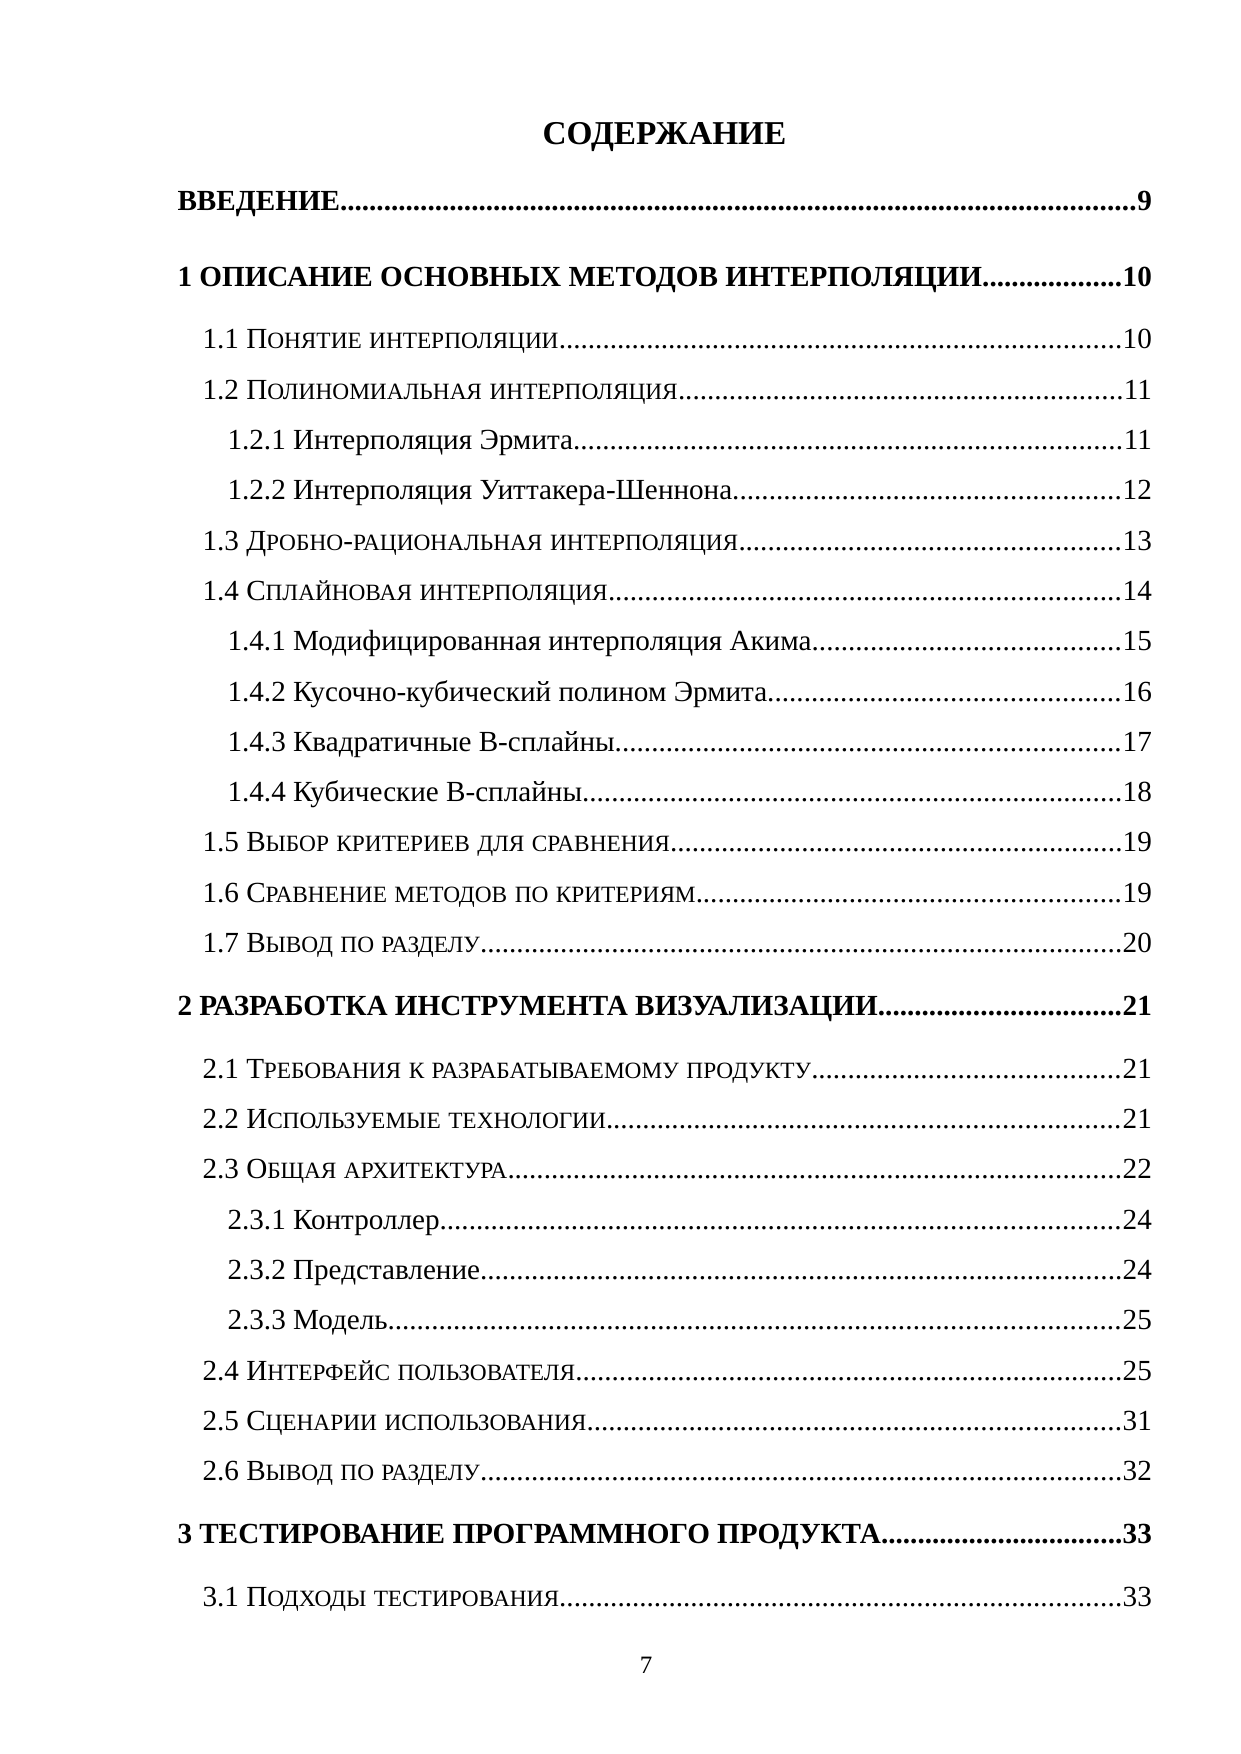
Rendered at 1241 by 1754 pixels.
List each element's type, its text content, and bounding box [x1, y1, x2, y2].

text 1.4.1 Модифицированная интерполяция Акима. 15 [227, 623, 1152, 657]
text 3.1 Подходы тестирования 33 [202, 1579, 1152, 1612]
text 1.5 Выбор критериев для сравнения. 19 [202, 824, 1152, 858]
text 2.3.1 Контроллер. 24 [227, 1202, 1152, 1235]
text 1.7 Вывод по разделу. 20 [202, 925, 1152, 959]
text 2.2 Используемые технологии. 21 [202, 1101, 1152, 1135]
text 1.4.4 Кубические В-сплайны. 18 [227, 774, 1152, 808]
text 1.2 Полиномиальная интерполяция. 11 [202, 372, 1152, 405]
text 2.4 Интерфейс пользователя. 25 [202, 1353, 1152, 1386]
text 1.2.2 Интерполяция Уиттакера-Шеннона. 12 [227, 472, 1152, 506]
text ВВЕДЕНИЕ 9 [177, 183, 1152, 217]
text 1.3 Дробно-рациональная интерполяция. 13 [202, 523, 1152, 556]
text 2 РАЗРАБОТКА ИНСТРУМЕНТА ВИЗУАЛИЗАЦИИ 21 [177, 988, 1152, 1022]
text 2.6 Вывод по разделу. 32 [202, 1453, 1152, 1487]
text 1.2.1 Интерполяция Эрмита. 11 [227, 422, 1152, 456]
text 2.1 Требования к разрабатываемому продукту. 21 [202, 1051, 1152, 1084]
text 1.4 Сплайновая интерполяция. 14 [202, 573, 1152, 607]
text 3 ТЕСТИРОВАНИЕ ПРОГРАММНОГО ПРОДУКТА 33 [177, 1516, 1152, 1550]
text 1.4.3 Квадратичные В-сплайны. 17 [227, 724, 1152, 757]
text 2.5 Сценарии использования. 31 [202, 1403, 1152, 1437]
text 1.4.2 Кусочно-кубический полином Эрмита. 16 [227, 674, 1152, 707]
text 1 ОПИСАНИЕ ОСНОВНЫХ МЕТОДОВ ИНТЕРПОЛЯЦИИ. 10 [177, 259, 1152, 292]
text 2.3.2 Представление. 24 [227, 1252, 1152, 1286]
text 2.3 Общая архитектура. 22 [202, 1151, 1152, 1185]
text СОДЕРЖАНИЕ [177, 113, 1152, 152]
text 2.3.3 Модель. 25 [227, 1302, 1152, 1336]
text 1.6 Сравнение методов по критериям. 19 [202, 875, 1152, 908]
text 1.1 Понятие интерполяции. 10 [202, 321, 1152, 355]
